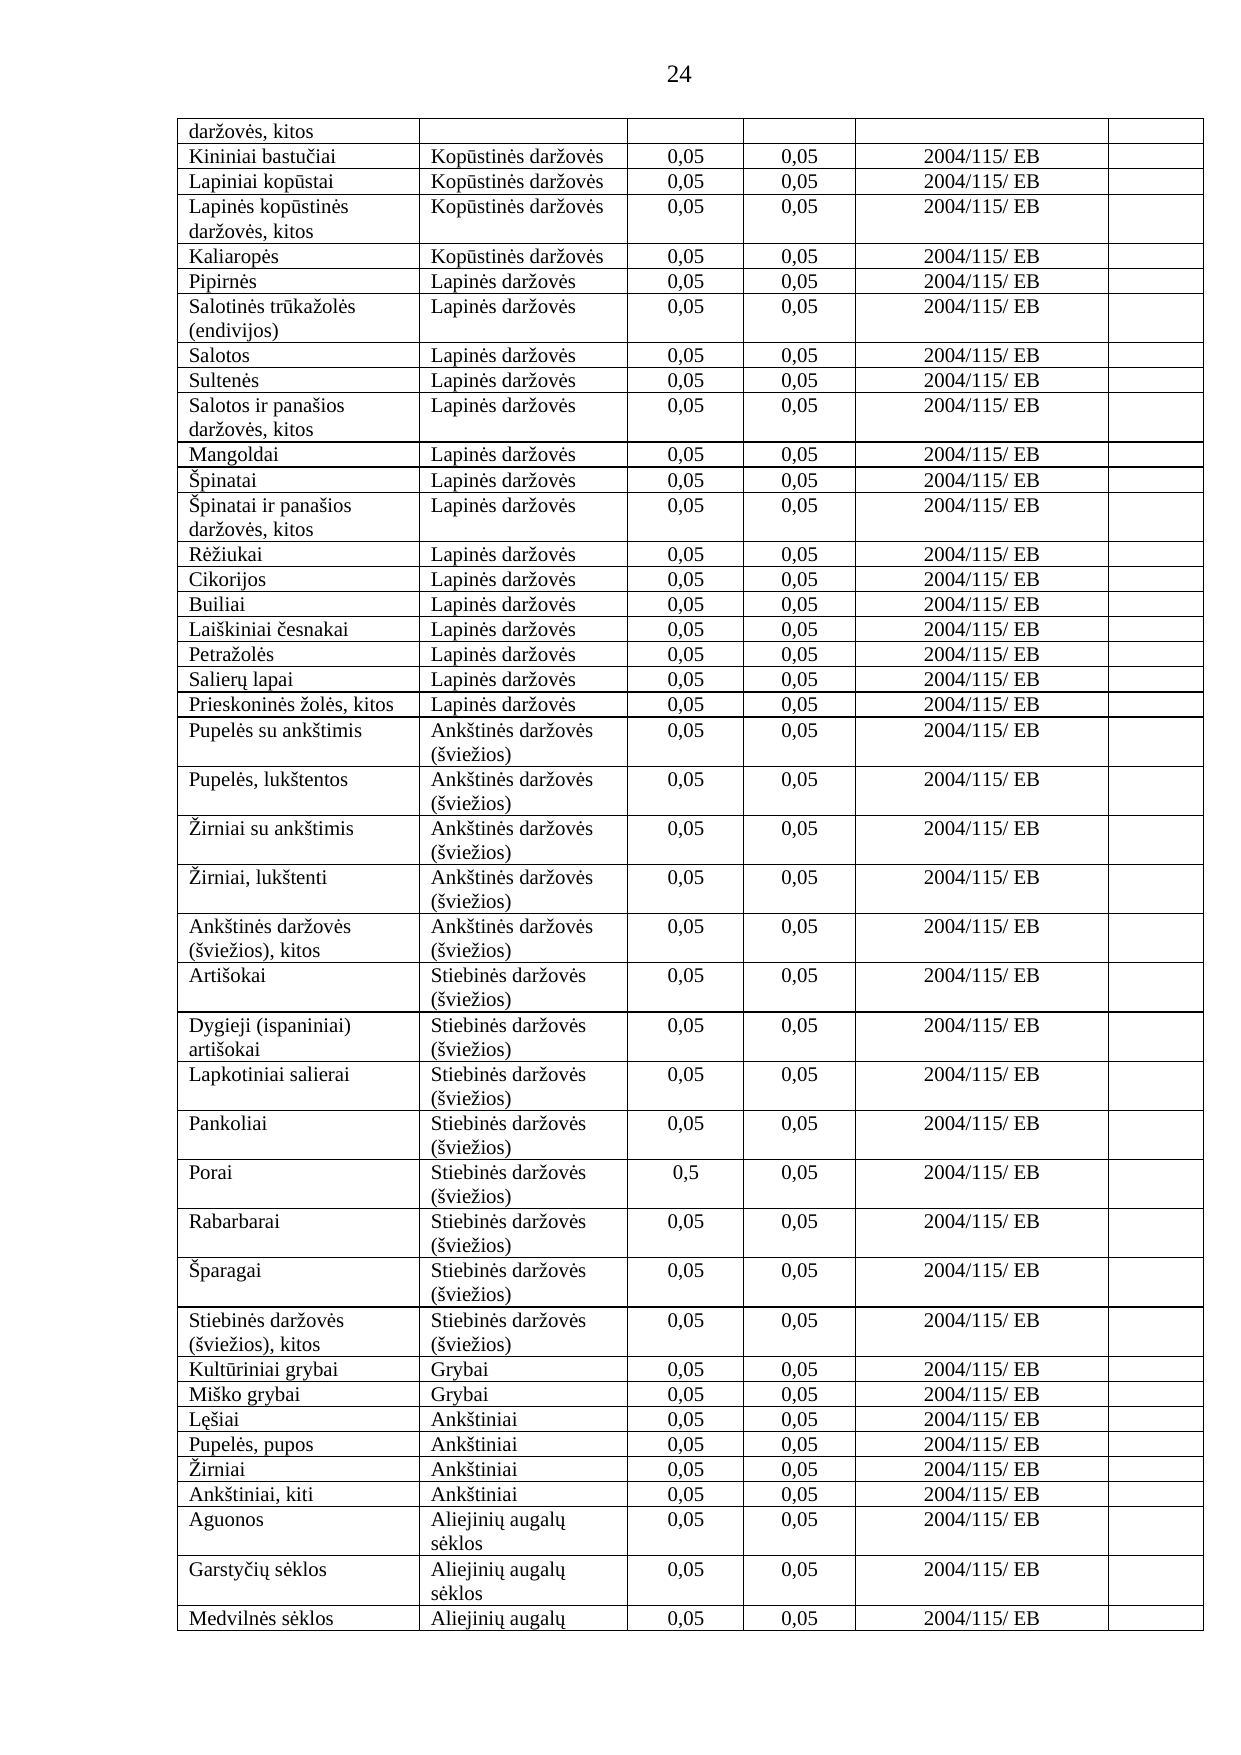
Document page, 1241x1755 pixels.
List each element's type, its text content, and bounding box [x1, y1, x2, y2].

table_cell [1109, 642, 1203, 666]
table_cell 2004/115/ EB [856, 816, 1108, 864]
table_cell 0,05 [744, 368, 855, 392]
table_cell 0,05 [744, 144, 855, 168]
table_cell 0,05 [744, 1013, 855, 1061]
table_cell 0,05 [628, 169, 743, 193]
table_cell 0,05 [744, 1111, 855, 1159]
table_cell 0,05 [628, 195, 743, 243]
table_cell [1109, 1482, 1203, 1506]
table_cell 2004/115/ EB [856, 1407, 1108, 1431]
table_cell 2004/115/ EB [856, 195, 1108, 243]
table_cell Stiebinės daržovės (šviežios), kitos [178, 1308, 419, 1356]
table_cell 0,05 [628, 1407, 743, 1431]
table_cell 2004/115/ EB [856, 1556, 1108, 1604]
table_cell 0,05 [744, 1062, 855, 1110]
table_cell Miško grybai [178, 1382, 419, 1406]
table_cell 2004/115/ EB [856, 617, 1108, 641]
table_cell 2004/115/ EB [856, 914, 1108, 962]
table_cell [1109, 1111, 1203, 1159]
table_cell 2004/115/ EB [856, 767, 1108, 815]
table_cell 2004/115/ EB [856, 468, 1108, 492]
table_cell 0,05 [744, 592, 855, 616]
table_cell Lapinės kopūstinės daržovės, kitos [178, 195, 419, 243]
table_cell Ankštiniai [420, 1482, 627, 1506]
table_cell 0,05 [628, 1357, 743, 1381]
table_cell Lapinės daržovės [420, 567, 627, 591]
table_cell Aliejinių augalų [420, 1606, 627, 1630]
table_cell 0,05 [628, 1258, 743, 1306]
table_cell 0,05 [628, 493, 743, 541]
table_cell 2004/115/ EB [856, 865, 1108, 913]
table_cell Lapinės daržovės [420, 343, 627, 367]
table_cell Lapinės daržovės [420, 493, 627, 541]
table_cell 0,05 [744, 195, 855, 243]
table_cell [1109, 443, 1203, 466]
table_cell 2004/115/ EB [856, 443, 1108, 466]
table_cell [1109, 1357, 1203, 1381]
table_cell Ankštinės daržovės (šviežios) [420, 816, 627, 864]
table_cell Ankštinės daržovės (šviežios), kitos [178, 914, 419, 962]
table_cell [1109, 1606, 1203, 1630]
table_cell Pankoliai [178, 1111, 419, 1159]
table_cell 0,05 [744, 667, 855, 691]
table_cell 0,05 [744, 865, 855, 913]
table_cell Salotos ir panašios daržovės, kitos [178, 393, 419, 441]
table_cell Lapinės daržovės [420, 294, 627, 342]
table_cell Aliejinių augalų sėklos [420, 1556, 627, 1604]
table_cell Grybai [420, 1357, 627, 1381]
table_cell Medvilnės sėklos [178, 1606, 419, 1630]
table_cell 0,05 [744, 169, 855, 193]
table_cell 0,05 [628, 1382, 743, 1406]
table_cell Kopūstinės daržovės [420, 169, 627, 193]
table_cell 0,05 [744, 567, 855, 591]
table_cell [1109, 865, 1203, 913]
table_cell Ankštiniai [420, 1457, 627, 1481]
table_cell 0,05 [744, 617, 855, 641]
table_cell [1109, 294, 1203, 342]
table_cell 0,05 [744, 244, 855, 268]
table_cell 0,05 [628, 914, 743, 962]
table_cell 2004/115/ EB [856, 1606, 1108, 1630]
table_cell 2004/115/ EB [856, 294, 1108, 342]
table_cell 2004/115/ EB [856, 493, 1108, 541]
table_cell 2004/115/ EB [856, 244, 1108, 268]
table_cell 2004/115/ EB [856, 1209, 1108, 1257]
table_cell 0,05 [628, 368, 743, 392]
table_cell [1109, 1407, 1203, 1431]
table_cell 0,05 [628, 393, 743, 441]
table_cell 2004/115/ EB [856, 269, 1108, 293]
table_cell Salierų lapai [178, 667, 419, 691]
table_cell Stiebinės daržovės (šviežios) [420, 1111, 627, 1159]
table_cell Rabarbarai [178, 1209, 419, 1257]
table_cell 0,05 [744, 1258, 855, 1306]
table_cell [1109, 368, 1203, 392]
table_cell [1109, 119, 1203, 143]
table_cell Lapinės daržovės [420, 368, 627, 392]
table_cell 0,05 [744, 542, 855, 566]
table_cell [1109, 244, 1203, 268]
table_cell [1109, 1382, 1203, 1406]
table_cell [1109, 963, 1203, 1011]
table_cell 0,05 [628, 1209, 743, 1257]
table_cell 0,05 [744, 393, 855, 441]
table_cell 0,05 [628, 1308, 743, 1356]
table_cell Stiebinės daržovės (šviežios) [420, 963, 627, 1011]
table_cell [1109, 393, 1203, 441]
table_cell 0,05 [744, 468, 855, 492]
table_cell Pipirnės [178, 269, 419, 293]
table_cell Aliejinių augalų sėklos [420, 1507, 627, 1555]
table_cell Stiebinės daržovės (šviežios) [420, 1209, 627, 1257]
table_cell 0,05 [628, 1482, 743, 1506]
table_cell 0,05 [744, 1507, 855, 1555]
table_cell Dygieji (ispaniniai) artišokai [178, 1013, 419, 1061]
table_cell Lapinės daržovės [420, 393, 627, 441]
table_cell 0,05 [744, 1606, 855, 1630]
table_cell Žirniai su ankštimis [178, 816, 419, 864]
table_cell Petražolės [178, 642, 419, 666]
table_cell 0,05 [744, 269, 855, 293]
table_cell [744, 119, 855, 143]
table_cell Pupelės, pupos [178, 1432, 419, 1456]
table_cell Ankštinės daržovės (šviežios) [420, 767, 627, 815]
table_cell Stiebinės daržovės (šviežios) [420, 1062, 627, 1110]
table_cell 0,05 [628, 144, 743, 168]
table_cell 2004/115/ EB [856, 963, 1108, 1011]
table_cell 0,05 [628, 767, 743, 815]
table_cell [1109, 693, 1203, 716]
table_cell 0,05 [744, 443, 855, 466]
table_cell [1109, 542, 1203, 566]
table_cell [1109, 767, 1203, 815]
table_cell Artišokai [178, 963, 419, 1011]
table_cell Lapinės daržovės [420, 592, 627, 616]
table_cell [1109, 1160, 1203, 1208]
table_cell Laiškiniai česnakai [178, 617, 419, 641]
table_cell Žirniai, lukštenti [178, 865, 419, 913]
table_cell Lapinės daržovės [420, 443, 627, 466]
table_cell 0,05 [628, 693, 743, 716]
table_cell 2004/115/ EB [856, 368, 1108, 392]
table_cell [1109, 1209, 1203, 1257]
table_cell [1109, 1432, 1203, 1456]
table_cell 0,05 [628, 865, 743, 913]
table_cell 0,05 [628, 468, 743, 492]
table_cell 2004/115/ EB [856, 592, 1108, 616]
table_cell Špinatai ir panašios daržovės, kitos [178, 493, 419, 541]
table_cell Sultenės [178, 368, 419, 392]
table_cell [1109, 914, 1203, 962]
table_cell Stiebinės daržovės (šviežios) [420, 1013, 627, 1061]
table_cell Ankštinės daržovės (šviežios) [420, 718, 627, 766]
table_cell 0,05 [744, 642, 855, 666]
table_cell 0,05 [628, 1507, 743, 1555]
table_cell 0,05 [628, 1013, 743, 1061]
table_cell 0,05 [628, 244, 743, 268]
table_cell [1109, 195, 1203, 243]
table_cell 0,05 [744, 718, 855, 766]
table_cell 0,5 [628, 1160, 743, 1208]
table_cell daržovės, kitos [178, 119, 419, 143]
table_cell 2004/115/ EB [856, 693, 1108, 716]
table_cell [1109, 1507, 1203, 1555]
table_cell [1109, 1457, 1203, 1481]
table_cell 0,05 [628, 667, 743, 691]
table_cell Prieskoninės žolės, kitos [178, 693, 419, 716]
table_cell 0,05 [744, 1432, 855, 1456]
table_cell Kopūstinės daržovės [420, 244, 627, 268]
table_cell Lapinės daržovės [420, 468, 627, 492]
table_cell Pupelės su ankštimis [178, 718, 419, 766]
table_cell Grybai [420, 1382, 627, 1406]
table_cell Šparagai [178, 1258, 419, 1306]
table_cell Kaliaropės [178, 244, 419, 268]
table_cell 0,05 [628, 642, 743, 666]
table_cell [1109, 1258, 1203, 1306]
table_cell 2004/115/ EB [856, 718, 1108, 766]
table_cell 0,05 [628, 294, 743, 342]
table_cell 0,05 [744, 767, 855, 815]
table_cell Kopūstinės daržovės [420, 195, 627, 243]
table_cell Kopūstinės daržovės [420, 144, 627, 168]
table_cell 2004/115/ EB [856, 144, 1108, 168]
table_cell 0,05 [628, 1111, 743, 1159]
table_cell Aguonos [178, 1507, 419, 1555]
table_cell 0,05 [628, 443, 743, 466]
table_cell [420, 119, 627, 143]
table_cell Mangoldai [178, 443, 419, 466]
table_cell [1109, 468, 1203, 492]
table_cell 0,05 [744, 914, 855, 962]
table_cell 2004/115/ EB [856, 169, 1108, 193]
table_cell Pupelės, lukštentos [178, 767, 419, 815]
table_cell Kininiai bastučiai [178, 144, 419, 168]
table_cell Lapkotiniai salierai [178, 1062, 419, 1110]
table_cell 2004/115/ EB [856, 567, 1108, 591]
table_cell Lapinės daržovės [420, 693, 627, 716]
table_cell [1109, 269, 1203, 293]
table_cell [856, 119, 1108, 143]
table_cell 2004/115/ EB [856, 1357, 1108, 1381]
table_cell Ankštinės daržovės (šviežios) [420, 914, 627, 962]
table_cell [1109, 617, 1203, 641]
table_cell 2004/115/ EB [856, 1507, 1108, 1555]
table_cell Stiebinės daržovės (šviežios) [420, 1308, 627, 1356]
table_cell 0,05 [744, 1160, 855, 1208]
table_cell 2004/115/ EB [856, 1258, 1108, 1306]
table_cell Žirniai [178, 1457, 419, 1481]
table_cell 0,05 [628, 1606, 743, 1630]
table_cell Cikorijos [178, 567, 419, 591]
table_cell Lęšiai [178, 1407, 419, 1431]
table_cell [1109, 493, 1203, 541]
table_cell Ankštiniai, kiti [178, 1482, 419, 1506]
table_cell 2004/115/ EB [856, 1062, 1108, 1110]
table_cell [1109, 144, 1203, 168]
table_cell [1109, 1556, 1203, 1604]
table_cell [1109, 816, 1203, 864]
table_cell Stiebinės daržovės (šviežios) [420, 1160, 627, 1208]
table_cell [1109, 667, 1203, 691]
table_cell [1109, 592, 1203, 616]
table_cell 0,05 [628, 1062, 743, 1110]
table_cell 0,05 [744, 1357, 855, 1381]
table_cell Porai [178, 1160, 419, 1208]
table_cell Lapinės daržovės [420, 269, 627, 293]
table_cell Lapinės daržovės [420, 617, 627, 641]
table_cell 0,05 [628, 1556, 743, 1604]
table_cell 0,05 [744, 1308, 855, 1356]
table_cell 0,05 [744, 1407, 855, 1431]
table_cell [1109, 343, 1203, 367]
table_cell 2004/115/ EB [856, 343, 1108, 367]
table_cell Špinatai [178, 468, 419, 492]
table_cell 0,05 [744, 963, 855, 1011]
table_cell 0,05 [628, 816, 743, 864]
table_cell [1109, 1013, 1203, 1061]
table_cell 2004/115/ EB [856, 1111, 1108, 1159]
table_cell Lapinės daržovės [420, 642, 627, 666]
table_cell 2004/115/ EB [856, 1013, 1108, 1061]
table_cell Ankštiniai [420, 1407, 627, 1431]
table_cell 0,05 [744, 1209, 855, 1257]
table_cell 0,05 [744, 1382, 855, 1406]
table_cell Kultūriniai grybai [178, 1357, 419, 1381]
table_cell Garstyčių sėklos [178, 1556, 419, 1604]
table_cell [1109, 1308, 1203, 1356]
table_cell 2004/115/ EB [856, 393, 1108, 441]
table_cell 0,05 [628, 343, 743, 367]
table_cell 0,05 [628, 1432, 743, 1456]
table_cell 0,05 [628, 542, 743, 566]
table_cell 0,05 [628, 718, 743, 766]
table_cell 0,05 [744, 343, 855, 367]
table_cell 0,05 [744, 1556, 855, 1604]
table_cell [1109, 567, 1203, 591]
table_cell [1109, 169, 1203, 193]
table_cell Lapinės daržovės [420, 542, 627, 566]
table_cell 0,05 [744, 1457, 855, 1481]
table_cell 2004/115/ EB [856, 642, 1108, 666]
table_cell 0,05 [628, 567, 743, 591]
table_cell 2004/115/ EB [856, 1482, 1108, 1506]
table_cell Stiebinės daržovės (šviežios) [420, 1258, 627, 1306]
table_cell 2004/115/ EB [856, 1160, 1108, 1208]
table_cell Lapiniai kopūstai [178, 169, 419, 193]
table_cell Rėžiukai [178, 542, 419, 566]
table_cell [628, 119, 743, 143]
table_cell 2004/115/ EB [856, 1457, 1108, 1481]
table_cell Builiai [178, 592, 419, 616]
table_cell 2004/115/ EB [856, 1308, 1108, 1356]
table_cell 0,05 [744, 693, 855, 716]
table_cell 0,05 [744, 294, 855, 342]
table_cell 0,05 [628, 1457, 743, 1481]
table_cell 0,05 [744, 493, 855, 541]
table_cell 0,05 [628, 617, 743, 641]
table_cell 2004/115/ EB [856, 1382, 1108, 1406]
table_cell 0,05 [628, 269, 743, 293]
table_cell 0,05 [744, 1482, 855, 1506]
table_cell 2004/115/ EB [856, 1432, 1108, 1456]
table_cell 0,05 [744, 816, 855, 864]
table_cell Ankštiniai [420, 1432, 627, 1456]
table_cell [1109, 1062, 1203, 1110]
table_cell [1109, 718, 1203, 766]
table_cell 2004/115/ EB [856, 542, 1108, 566]
table_cell 2004/115/ EB [856, 667, 1108, 691]
table_cell 0,05 [628, 963, 743, 1011]
table_cell 0,05 [628, 592, 743, 616]
table_cell Salotinės trūkažolės (endivijos) [178, 294, 419, 342]
table_cell Ankštinės daržovės (šviežios) [420, 865, 627, 913]
table_cell Salotos [178, 343, 419, 367]
table_cell Lapinės daržovės [420, 667, 627, 691]
